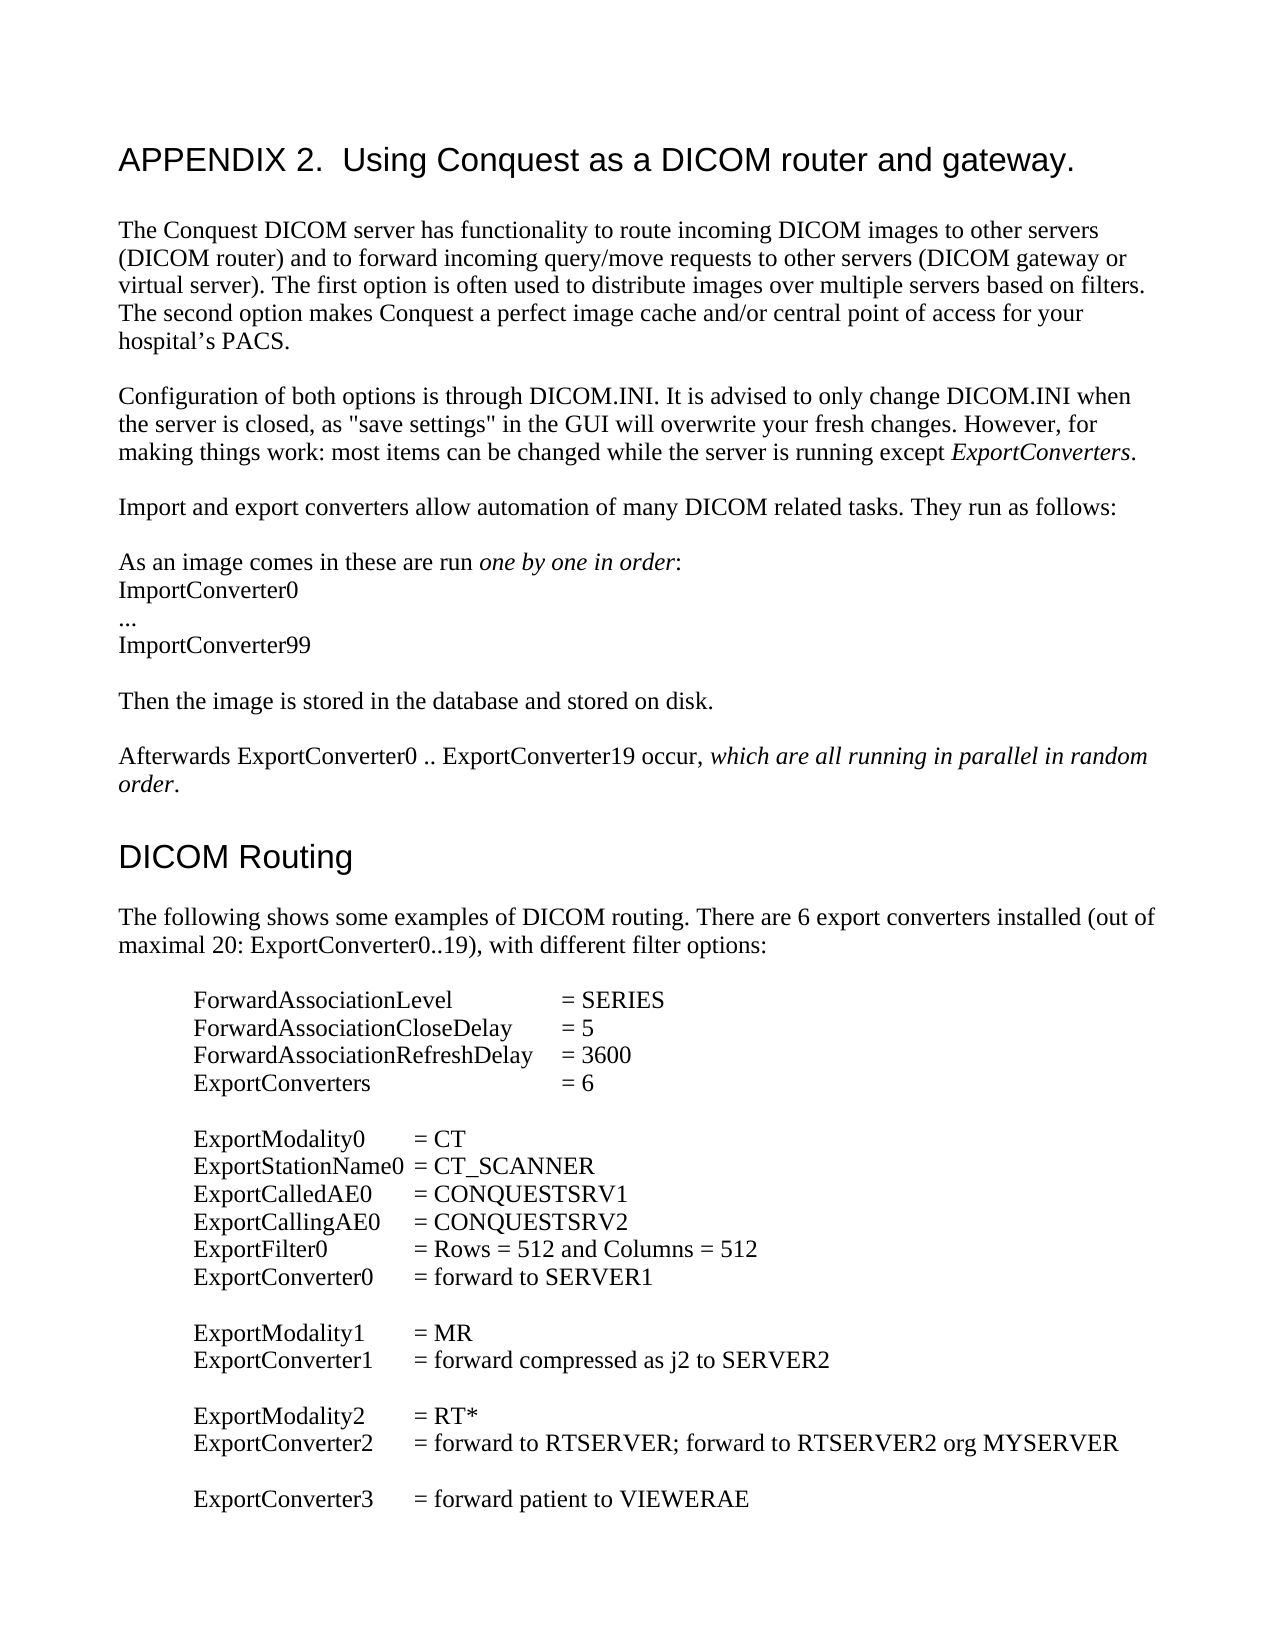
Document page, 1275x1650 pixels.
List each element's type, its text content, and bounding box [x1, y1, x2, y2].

text DICOM Routing [118, 838, 1157, 875]
text The Conquest DICOM server has functionality to route incoming DICOM images to other servers (DICOM router) and to forward incoming query/move requests to other servers (DICOM gateway or virtual server). The first option is often used to distribute images over multiple servers based on filters. The second option makes Conquest a perfect image cache and/or central point of access for your hospital’s PACS. [118, 216, 1157, 354]
text ForwardAssociationLevel = SERIES [118, 986, 1157, 1014]
text ExportStationName0 = CT_SCANNER [118, 1152, 1157, 1180]
text ExportModality0 = CT [118, 1125, 1157, 1152]
text ExportConverter1 = forward compressed as j2 to SERVER2 [118, 1346, 1157, 1374]
text ExportModality2 = RT* [118, 1402, 1157, 1429]
text ExportConverters = 6 [118, 1069, 1157, 1097]
text ForwardAssociationRefreshDelay = 3600 [118, 1042, 1157, 1069]
text ExportModality1 = MR [118, 1319, 1157, 1346]
text The following shows some examples of DICOM routing. There are 6 export converters installed (out of maximal 20: ExportConverter0..19), with different filter options: [118, 903, 1157, 958]
text ExportFilter0 = Rows = 512 and Columns = 512 [118, 1236, 1157, 1263]
text Import and export converters allow automation of many DICOM related tasks. They run as follows: [118, 493, 1157, 521]
text ExportCallingAE0 = CONQUESTSRV2 [118, 1208, 1157, 1236]
text ExportConverter2 = forward to RTSERVER; forward to RTSERVER2 org MYSERVER [118, 1429, 1157, 1457]
text As an image comes in these are run one by one in order: ImportConverter0 ... ImportConverter99 Then the image is stored in the database and stored on disk. Afterwards ExportConverter0 .. ExportConverter19 occur, which are all running in parallel in random order. [118, 521, 1157, 798]
text ExportCalledAE0 = CONQUESTSRV1 [118, 1180, 1157, 1208]
text ExportConverter3 = forward patient to VIEWERAE [118, 1485, 1157, 1513]
text ExportConverter0 = forward to SERVER1 [118, 1263, 1157, 1291]
text ForwardAssociationCloseDelay = 5 [118, 1014, 1157, 1042]
text APPENDIX 2. Using Conquest as a DICOM router and gateway. [118, 141, 1157, 179]
text Configuration of both options is through DICOM.INI. It is advised to only change DICOM.INI when the server is closed, as "save settings" in the GUI will overwrite your fresh changes. However, for making things work: most items can be changed while the server is running except ExportConverters. [118, 382, 1157, 465]
